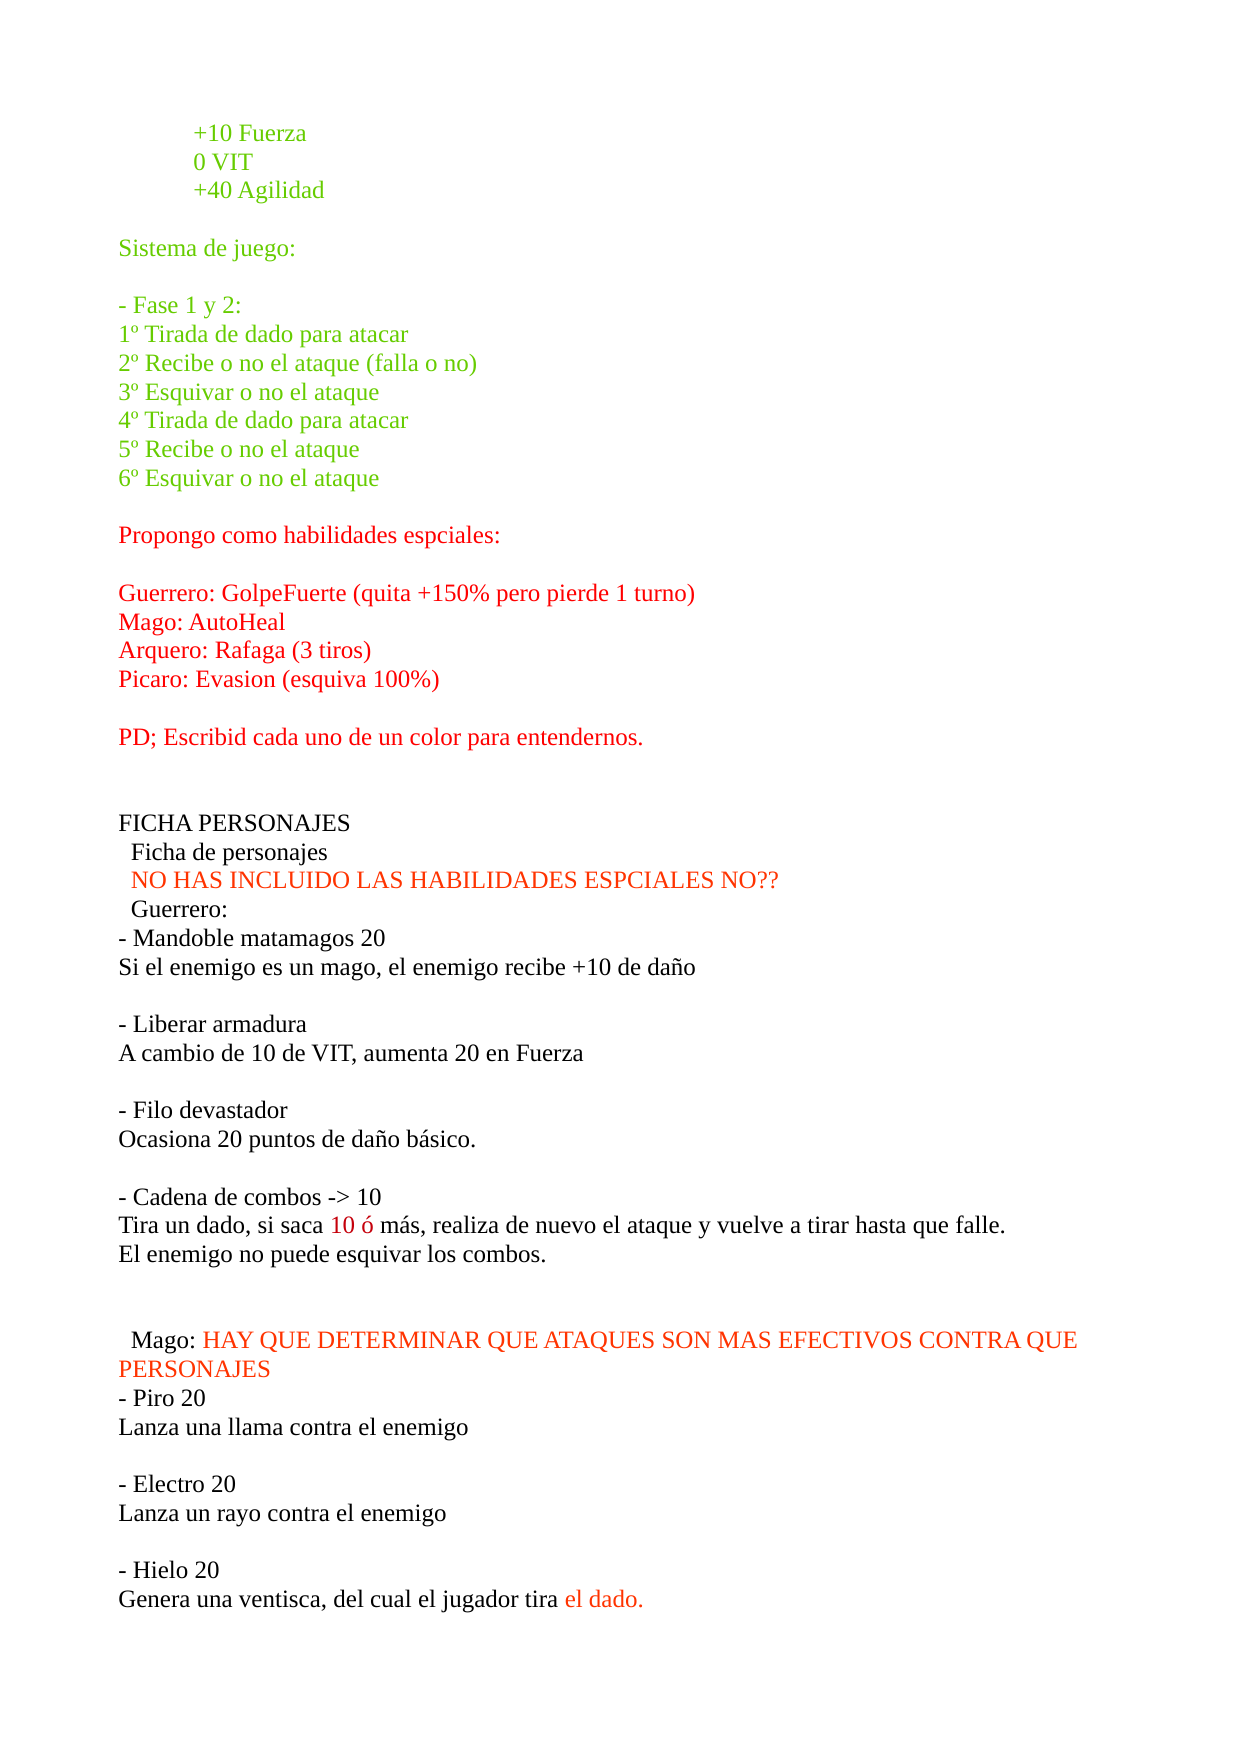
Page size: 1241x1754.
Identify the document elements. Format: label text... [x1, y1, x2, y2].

text 4º Tirada de dado para atacar [118, 406, 1122, 434]
text - Hielo 20 [118, 1556, 1122, 1584]
text Ocasiona 20 puntos de daño básico. [118, 1124, 1122, 1153]
list 0 VIT [156, 147, 1122, 176]
text NO HAS INCLUIDO LAS HABILIDADES ESPCIALES NO?? [118, 866, 1122, 894]
text A cambio de 10 de VIT, aumenta 20 en Fuerza [118, 1038, 1122, 1067]
text Mago: HAY QUE DETERMINAR QUE ATAQUES SON MAS EFECTIVOS CONTRA QUE PERSONAJES [118, 1326, 1122, 1383]
text Picaro: Evasion (esquiva 100%) [118, 664, 1122, 693]
text El enemigo no puede esquivar los combos. [118, 1239, 1122, 1268]
list +10 Fuerza [156, 118, 1122, 147]
text PD; Escribid cada uno de un color para entendernos. [118, 722, 1122, 751]
text 1º Tirada de dado para atacar [118, 319, 1122, 348]
text Lanza un rayo contra el enemigo [118, 1498, 1122, 1527]
text - Mandoble matamagos 20 [118, 923, 1122, 952]
text 3º Esquivar o no el ataque [118, 377, 1122, 406]
text Sistema de juego: [118, 233, 1122, 262]
text 2º Recibe o no el ataque (falla o no) [118, 348, 1122, 377]
text - Liberar armadura [118, 1009, 1122, 1038]
text FICHA PERSONAJES [118, 808, 1122, 837]
text - Piro 20 [118, 1383, 1122, 1412]
text Si el enemigo es un mago, el enemigo recibe +10 de daño [118, 952, 1122, 981]
text Genera una ventisca, del cual el jugador tira el dado. [118, 1584, 1122, 1613]
text - Electro 20 [118, 1469, 1122, 1498]
text - Fase 1 y 2: [118, 291, 1122, 319]
text 5º Recibe o no el ataque [118, 434, 1122, 463]
text Ficha de personajes [118, 837, 1122, 866]
text Mago: AutoHeal [118, 607, 1122, 636]
list +40 Agilidad [156, 176, 1122, 204]
text Tira un dado, si saca 10 ó más, realiza de nuevo el ataque y vuelve a tirar hasta que falle. [118, 1211, 1122, 1239]
text Arquero: Rafaga (3 tiros) [118, 636, 1122, 664]
text Guerrero: GolpeFuerte (quita +150% pero pierde 1 turno) [118, 578, 1122, 607]
text Lanza una llama contra el enemigo [118, 1412, 1122, 1441]
text - Cadena de combos -> 10 [118, 1182, 1122, 1211]
text - Filo devastador [118, 1096, 1122, 1124]
text Propongo como habilidades espciales: [118, 521, 1122, 549]
text Guerrero: [118, 894, 1122, 923]
text 6º Esquivar o no el ataque [118, 463, 1122, 492]
